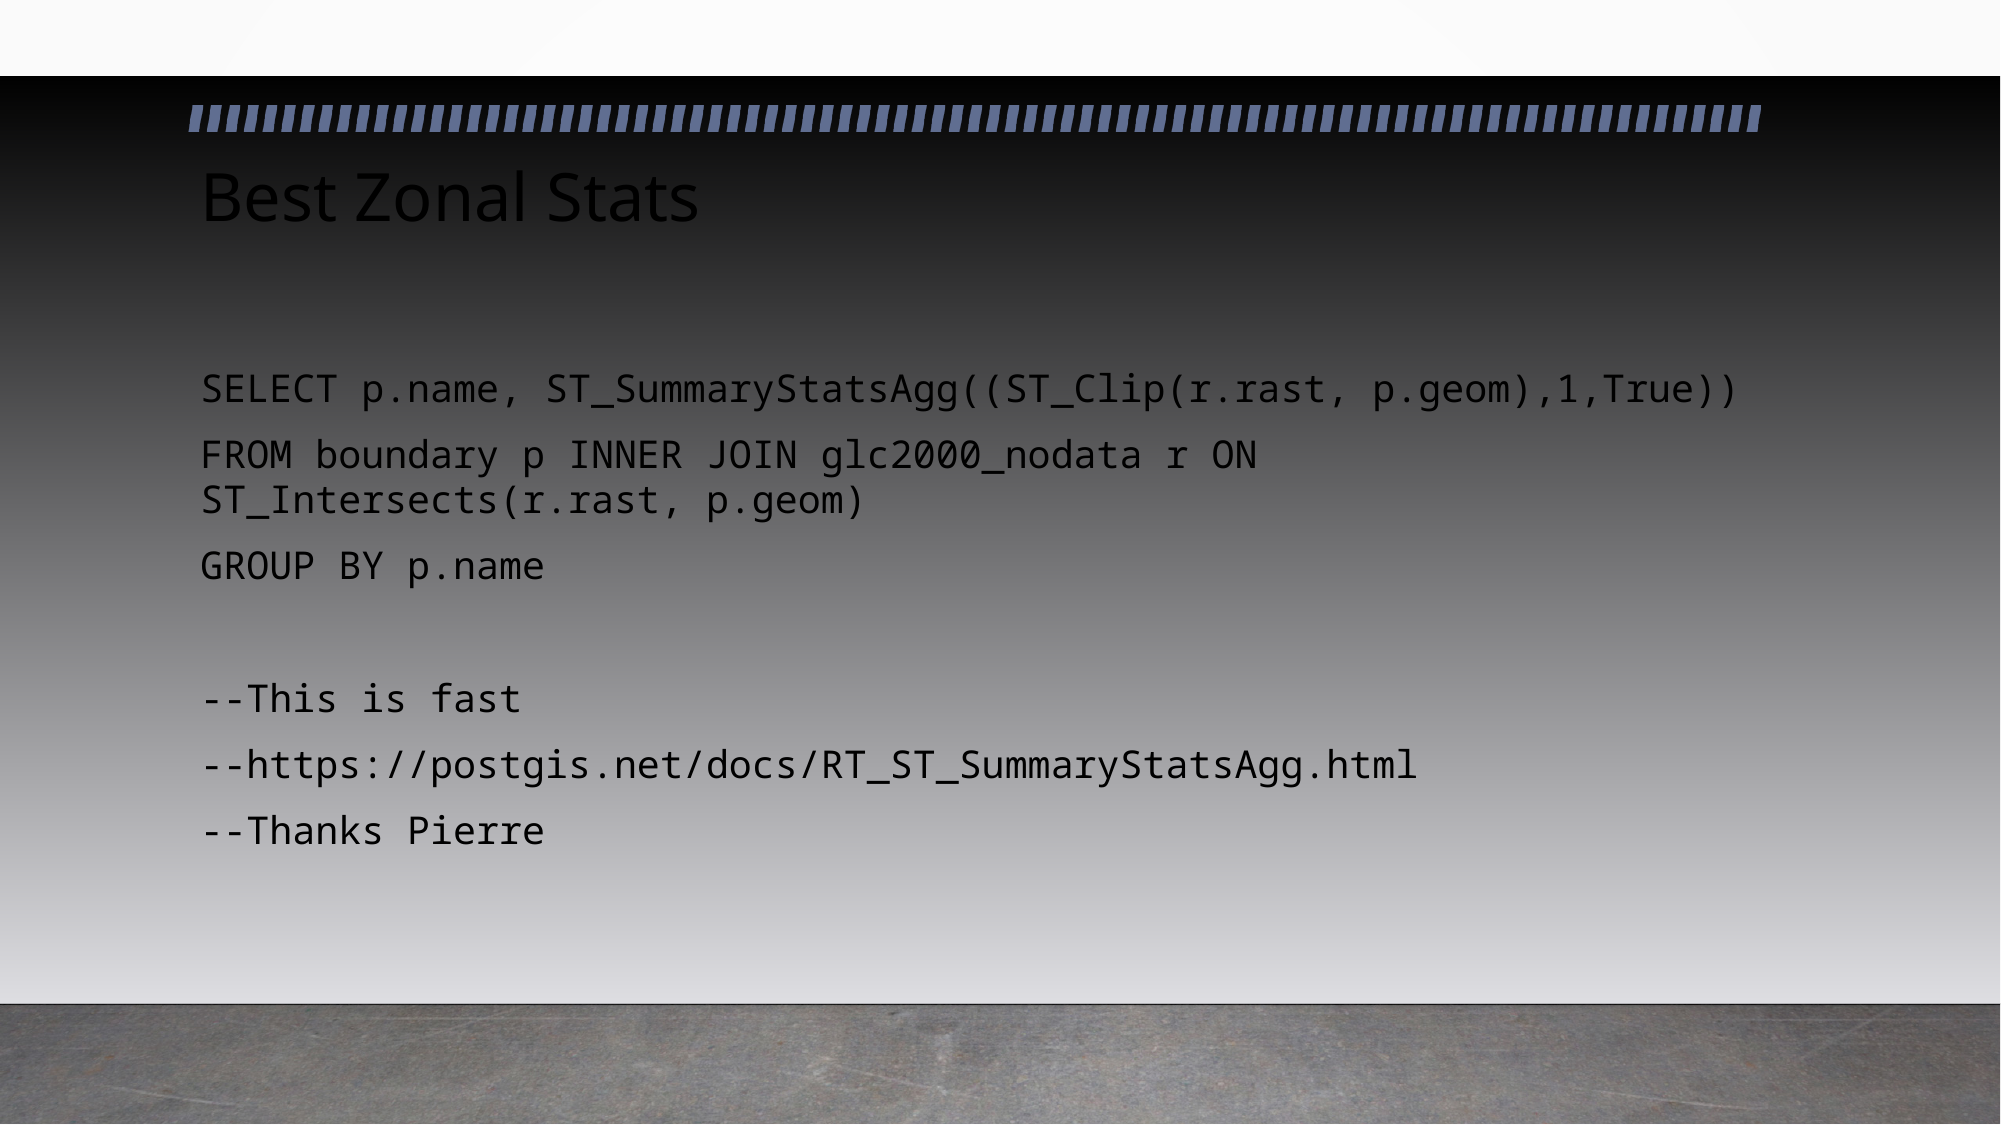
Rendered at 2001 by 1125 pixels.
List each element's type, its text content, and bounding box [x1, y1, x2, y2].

list SELECT p.name, ST_SummaryStatsAgg((ST_Clip(r.rast, p.geom),1,True)) FROM boundary p INNER JOIN glc2000_nodata r ON ST_Intersects(r.rast, p.geom) GROUP BY p.name --This is fast --https://postgis.net/docs/RT_ST_SummaryStatsAgg.html --Thanks Pierre [185, 356, 1761, 897]
title Best Zonal Stats [185, 156, 1761, 329]
